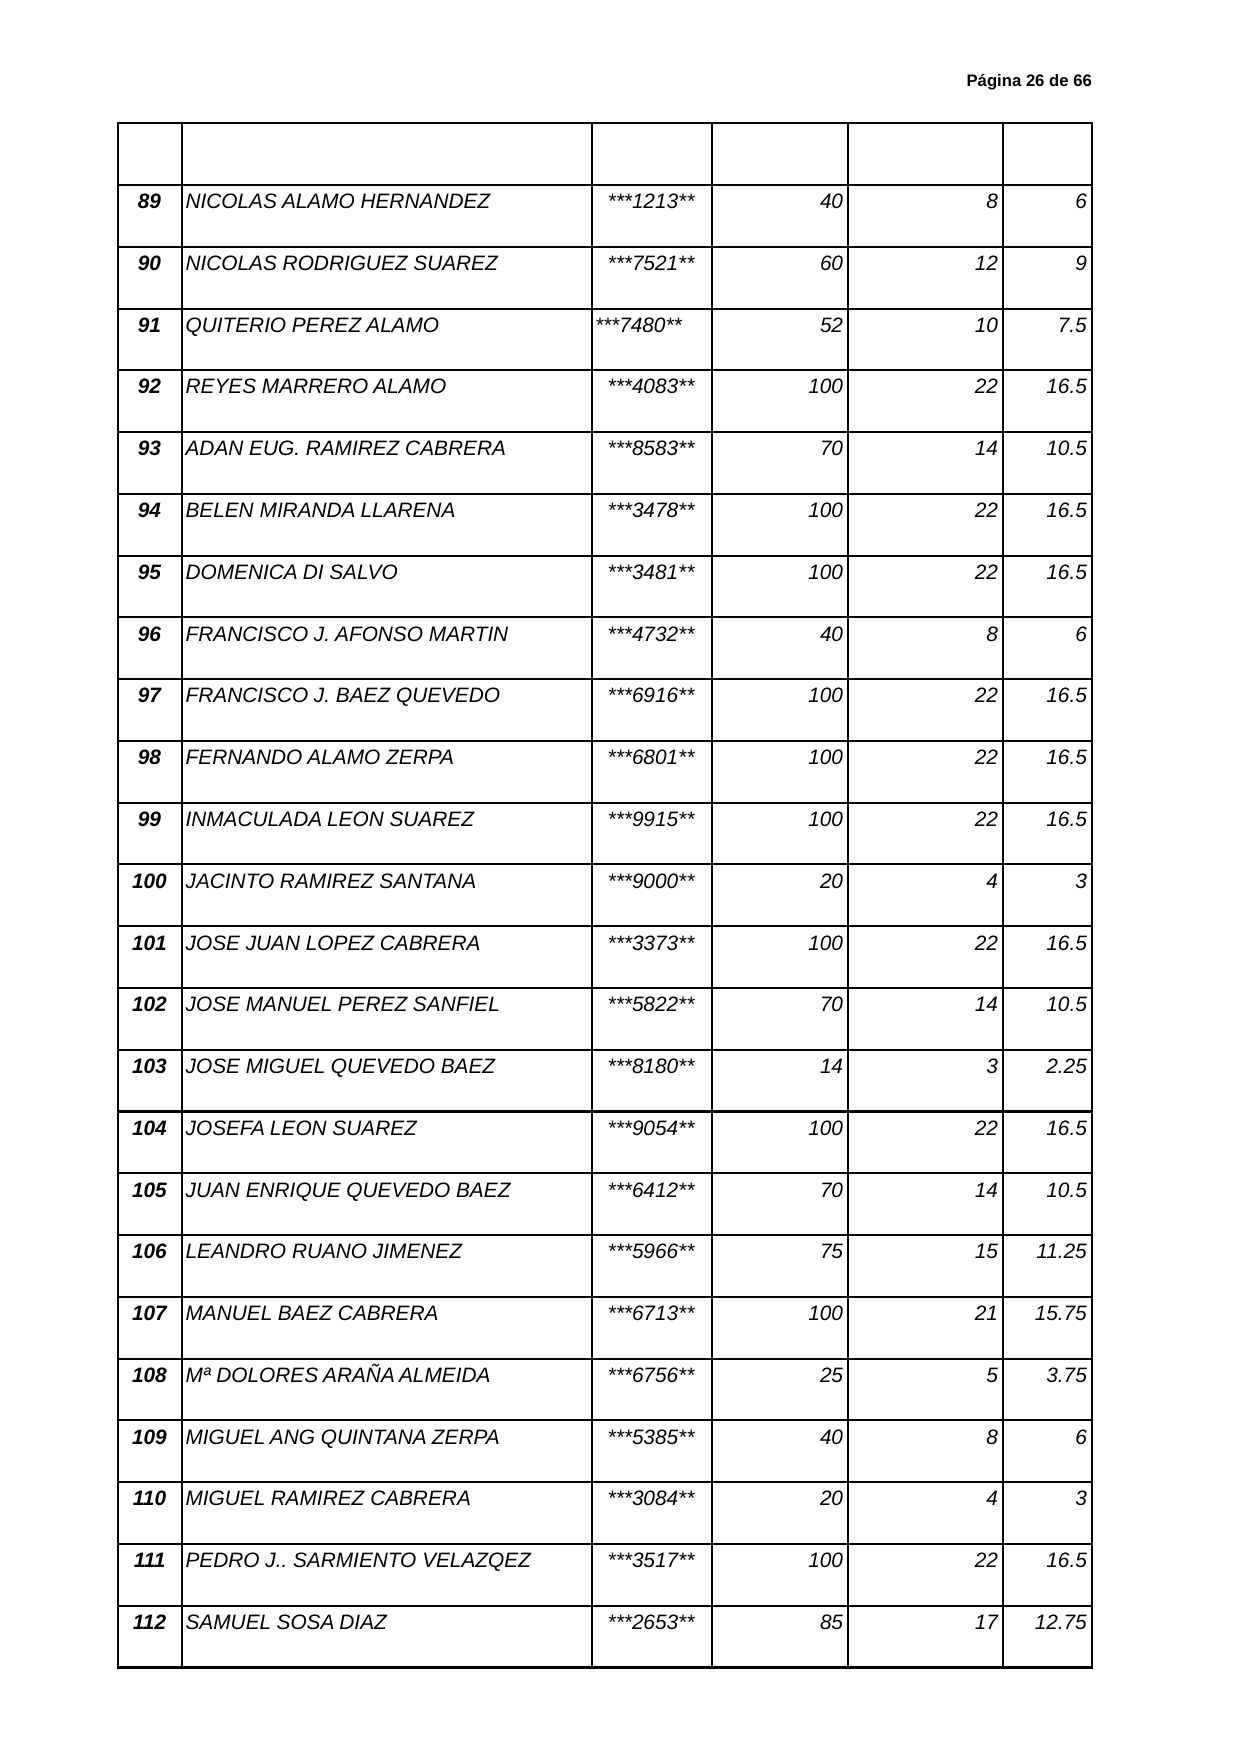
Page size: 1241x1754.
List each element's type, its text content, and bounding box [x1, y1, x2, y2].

table_cell 7,5 [1004, 310, 1091, 369]
table_cell [183, 124, 591, 184]
table_cell 2,25 [1004, 1051, 1091, 1110]
table_cell 21 [849, 1298, 1002, 1357]
table_cell 16,5 [1004, 742, 1091, 802]
table_cell 16,5 [1004, 927, 1091, 987]
table_cell 90 [119, 248, 181, 307]
table_cell 9 [1004, 248, 1091, 307]
table_cell JOSE MIGUEL QUEVEDO BAEZ [183, 1051, 591, 1110]
table_cell 91 [119, 310, 181, 369]
table_cell 95 [119, 557, 181, 616]
table_cell 100 [713, 557, 847, 616]
table_cell JOSE MANUEL PEREZ SANFIEL [183, 989, 591, 1049]
table_cell MANUEL BAEZ CABRERA [183, 1298, 591, 1357]
table_cell [849, 124, 1002, 184]
table_cell REYES MARRERO ALAMO [183, 371, 591, 431]
table_cell 15,75 [1004, 1298, 1091, 1357]
table_cell 22 [849, 371, 1002, 431]
table_cell PEDRO J.. SARMIENTO VELAZQEZ [183, 1545, 591, 1604]
table_cell 101 [119, 927, 181, 987]
table_cell 104 [119, 1113, 181, 1172]
table_cell 100 [713, 680, 847, 740]
table_cell 100 [713, 495, 847, 554]
table_cell 40 [713, 1421, 847, 1481]
table_cell 10,5 [1004, 989, 1091, 1049]
table_cell ***7480** [593, 310, 711, 369]
table_cell 99 [119, 804, 181, 863]
table_cell 100 [713, 1113, 847, 1172]
table_cell 52 [713, 310, 847, 369]
table_cell 16,5 [1004, 1113, 1091, 1172]
table_cell 111 [119, 1545, 181, 1604]
table_cell 6 [1004, 1421, 1091, 1481]
table_cell FRANCISCO J. AFONSO MARTIN [183, 618, 591, 678]
table_cell ***2653** [593, 1607, 711, 1666]
table_cell 40 [713, 186, 847, 246]
table_cell ***4732** [593, 618, 711, 678]
table_cell 100 [713, 927, 847, 987]
table_cell ***5822** [593, 989, 711, 1049]
table_cell 60 [713, 248, 847, 307]
table_cell 14 [849, 433, 1002, 493]
table_cell 14 [849, 1174, 1002, 1234]
table_cell 102 [119, 989, 181, 1049]
table_cell 20 [713, 1483, 847, 1543]
table_cell 10,5 [1004, 433, 1091, 493]
table_cell 75 [713, 1236, 847, 1296]
table_cell 85 [713, 1607, 847, 1666]
table_cell 100 [713, 742, 847, 802]
table_cell ***6801** [593, 742, 711, 802]
table_cell ***6412** [593, 1174, 711, 1234]
table_cell ***3481** [593, 557, 711, 616]
table_cell FERNANDO ALAMO ZERPA [183, 742, 591, 802]
table_cell 89 [119, 186, 181, 246]
table_cell ***9000** [593, 865, 711, 925]
table_cell ***5385** [593, 1421, 711, 1481]
table_cell 22 [849, 804, 1002, 863]
table_cell ***8583** [593, 433, 711, 493]
table_cell 4 [849, 865, 1002, 925]
table_cell MIGUEL RAMIREZ CABRERA [183, 1483, 591, 1543]
table_cell 22 [849, 927, 1002, 987]
table_cell 100 [713, 1298, 847, 1357]
table_cell ***5966** [593, 1236, 711, 1296]
table_cell 107 [119, 1298, 181, 1357]
table_cell 14 [713, 1051, 847, 1110]
table_cell 40 [713, 618, 847, 678]
table_cell [593, 124, 711, 184]
table_cell 16,5 [1004, 371, 1091, 431]
table_cell 3 [849, 1051, 1002, 1110]
table_cell 16,5 [1004, 804, 1091, 863]
table_cell ***3373** [593, 927, 711, 987]
table_cell JOSE JUAN LOPEZ CABRERA [183, 927, 591, 987]
table_cell 112 [119, 1607, 181, 1666]
table_cell 17 [849, 1607, 1002, 1666]
table_cell 92 [119, 371, 181, 431]
table_cell 10,5 [1004, 1174, 1091, 1234]
table_cell 98 [119, 742, 181, 802]
table_cell 22 [849, 495, 1002, 554]
table_cell 22 [849, 557, 1002, 616]
table_cell 3 [1004, 865, 1091, 925]
table_cell 11,25 [1004, 1236, 1091, 1296]
table_cell MIGUEL ANG QUINTANA ZERPA [183, 1421, 591, 1481]
table_cell JACINTO RAMIREZ SANTANA [183, 865, 591, 925]
table_cell 20 [713, 865, 847, 925]
table_cell 22 [849, 680, 1002, 740]
table_cell 103 [119, 1051, 181, 1110]
table_cell 25 [713, 1360, 847, 1419]
table_cell Mª DOLORES ARAÑA ALMEIDA [183, 1360, 591, 1419]
table_cell LEANDRO RUANO JIMENEZ [183, 1236, 591, 1296]
table_cell 16,5 [1004, 495, 1091, 554]
table_cell 12,75 [1004, 1607, 1091, 1666]
table_cell NICOLAS RODRIGUEZ SUAREZ [183, 248, 591, 307]
table_cell 14 [849, 989, 1002, 1049]
table_cell INMACULADA LEON SUAREZ [183, 804, 591, 863]
table_cell 12 [849, 248, 1002, 307]
table_cell ***6756** [593, 1360, 711, 1419]
table_cell 3,75 [1004, 1360, 1091, 1419]
table_cell ***6713** [593, 1298, 711, 1357]
table_cell 100 [713, 804, 847, 863]
table_cell ***8180** [593, 1051, 711, 1110]
table_cell QUITERIO PEREZ ALAMO [183, 310, 591, 369]
table_cell NICOLAS ALAMO HERNANDEZ [183, 186, 591, 246]
table_cell 110 [119, 1483, 181, 1543]
table_cell [713, 124, 847, 184]
table_cell FRANCISCO J. BAEZ QUEVEDO [183, 680, 591, 740]
table_cell 8 [849, 1421, 1002, 1481]
table_cell ***7521** [593, 248, 711, 307]
table_cell 8 [849, 186, 1002, 246]
table_cell 3 [1004, 1483, 1091, 1543]
table_cell ***9054** [593, 1113, 711, 1172]
table_cell 16,5 [1004, 680, 1091, 740]
table_cell ***3517** [593, 1545, 711, 1604]
table_cell 6 [1004, 186, 1091, 246]
table_cell 100 [119, 865, 181, 925]
table_cell JUAN ENRIQUE QUEVEDO BAEZ [183, 1174, 591, 1234]
table_cell ***3084** [593, 1483, 711, 1543]
table_cell 5 [849, 1360, 1002, 1419]
table_cell 8 [849, 618, 1002, 678]
table_cell [119, 124, 181, 184]
table_cell 105 [119, 1174, 181, 1234]
table_cell 16,5 [1004, 1545, 1091, 1604]
table_cell 70 [713, 433, 847, 493]
table_cell 100 [713, 371, 847, 431]
table_cell DOMENICA DI SALVO [183, 557, 591, 616]
table_cell SAMUEL SOSA DIAZ [183, 1607, 591, 1666]
table_cell 6 [1004, 618, 1091, 678]
table_cell 15 [849, 1236, 1002, 1296]
table_cell [1004, 124, 1091, 184]
table_cell 96 [119, 618, 181, 678]
table_cell 100 [713, 1545, 847, 1604]
table_cell 93 [119, 433, 181, 493]
table_cell 22 [849, 1113, 1002, 1172]
table_cell 22 [849, 742, 1002, 802]
table_cell JOSEFA LEON SUAREZ [183, 1113, 591, 1172]
table_cell 22 [849, 1545, 1002, 1604]
table_cell ADAN EUG. RAMIREZ CABRERA [183, 433, 591, 493]
table_cell 70 [713, 989, 847, 1049]
table_cell 4 [849, 1483, 1002, 1543]
table_cell 10 [849, 310, 1002, 369]
table_cell 97 [119, 680, 181, 740]
table_cell 16,5 [1004, 557, 1091, 616]
table_cell ***1213** [593, 186, 711, 246]
table_cell BELEN MIRANDA LLARENA [183, 495, 591, 554]
table_cell ***6916** [593, 680, 711, 740]
table_cell 108 [119, 1360, 181, 1419]
table_cell ***3478** [593, 495, 711, 554]
table_cell ***9915** [593, 804, 711, 863]
table_cell 109 [119, 1421, 181, 1481]
table_cell 106 [119, 1236, 181, 1296]
table_cell 70 [713, 1174, 847, 1234]
table_cell ***4083** [593, 371, 711, 431]
table_cell 94 [119, 495, 181, 554]
